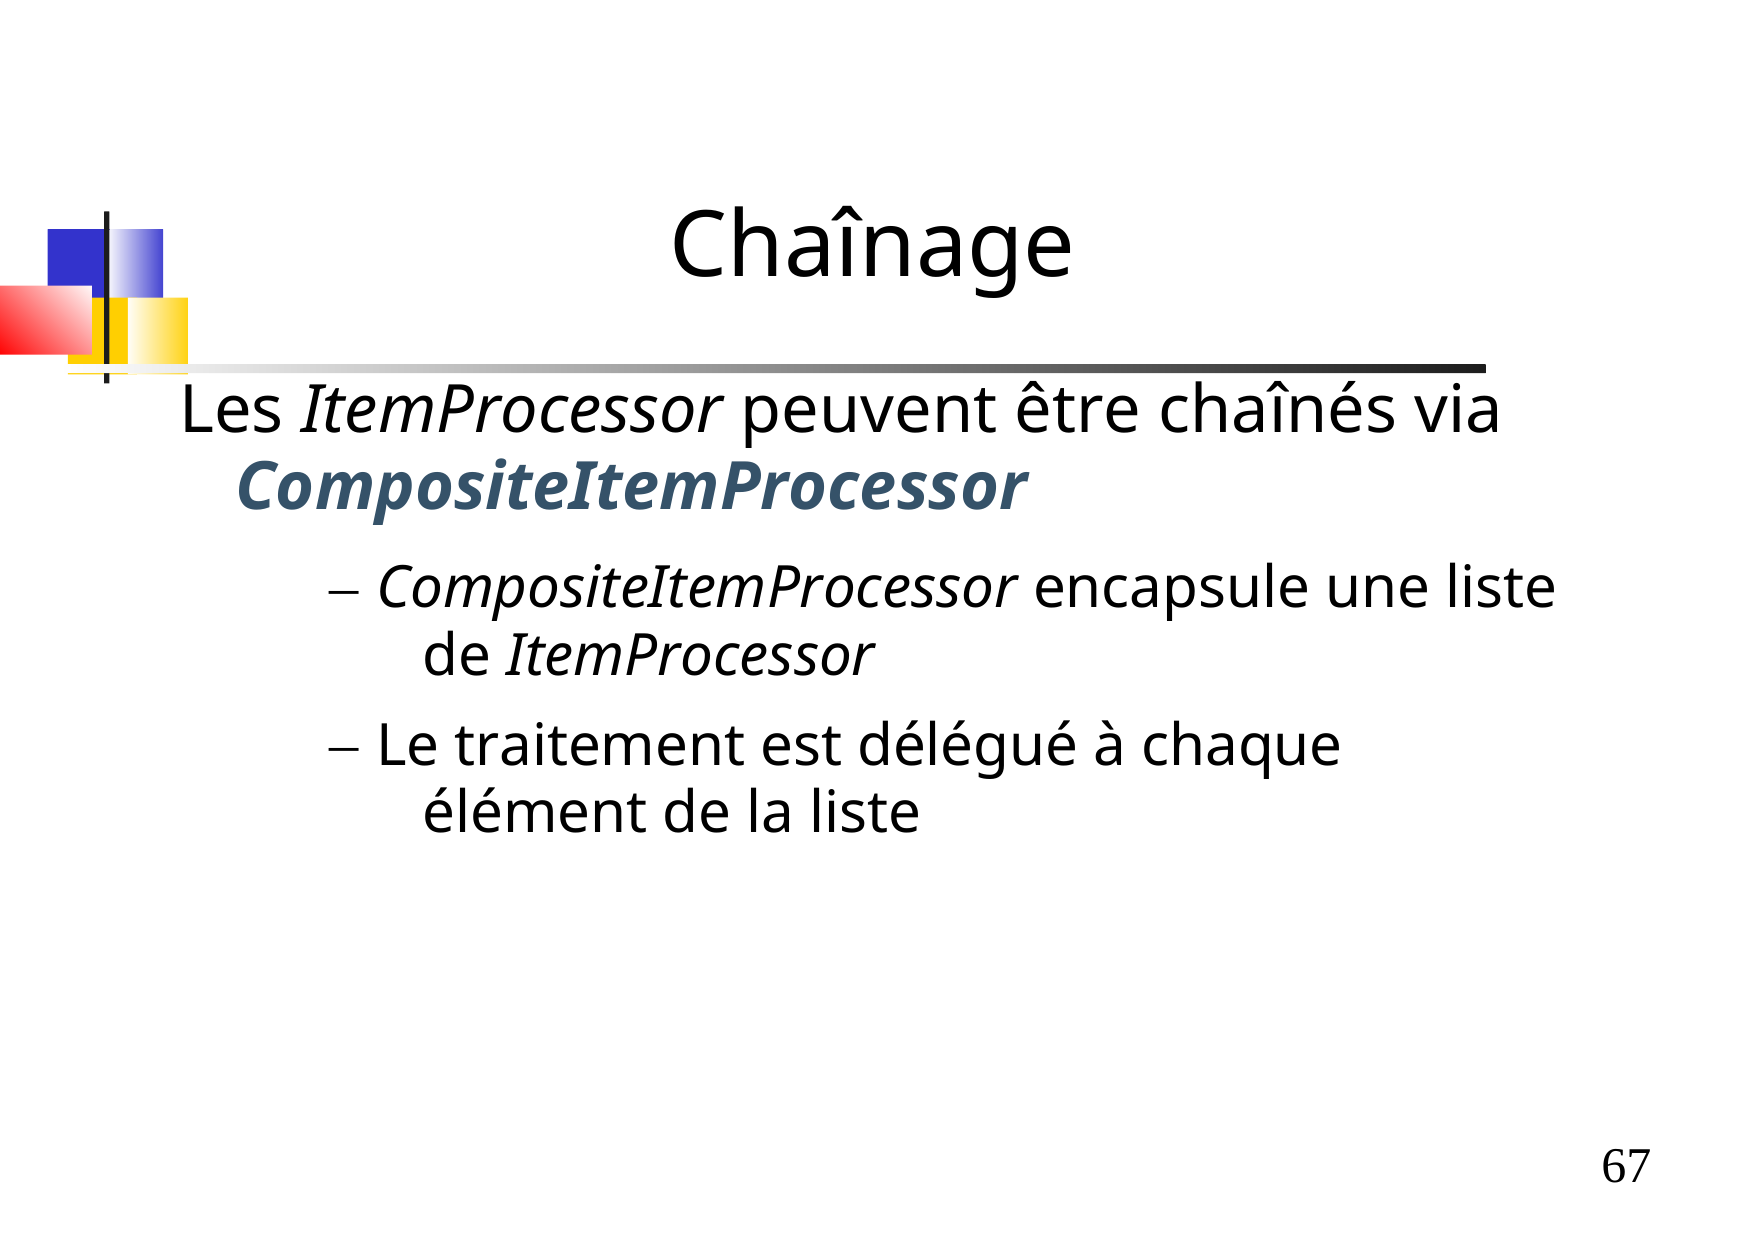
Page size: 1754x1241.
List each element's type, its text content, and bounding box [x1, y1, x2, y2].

list Les ItemProcessor peuvent être chaînés via CompositeItemProcessor CompositeItemProcessor encapsule une liste de ItemProcessor Le traitement est délégué à chaque élément de la liste [179, 371, 1567, 1091]
title Chaînage [179, 139, 1567, 351]
